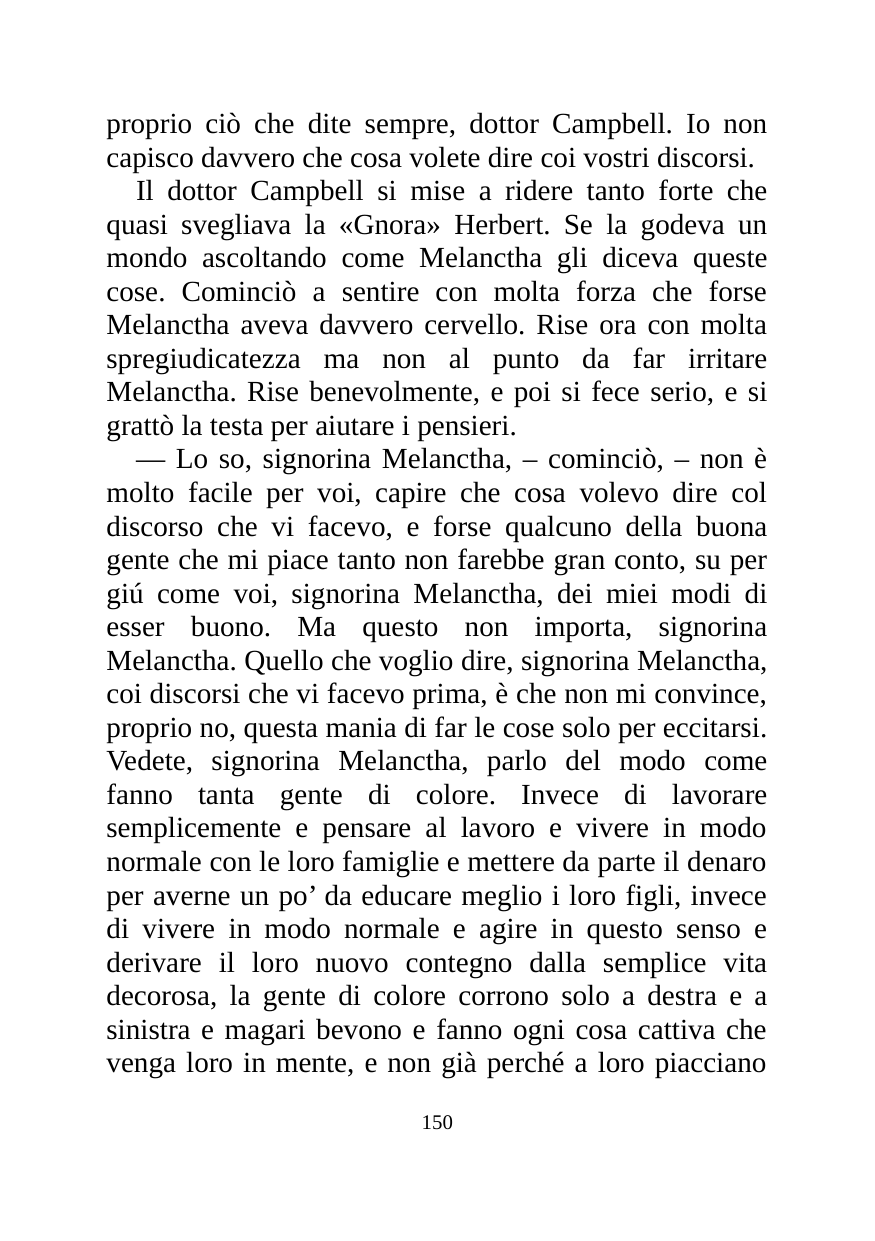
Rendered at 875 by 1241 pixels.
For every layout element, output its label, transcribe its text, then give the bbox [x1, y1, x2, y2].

text Il dottor Campbell si mise a ridere tanto forte che quasi svegliava la «Gnora» Herbert. Se la godeva un mondo ascoltando come Melanctha gli diceva queste cose. Cominciò a sentire con molta forza che forse Melanctha aveva davvero cervello. Rise ora con molta spregiudicatezza ma non al punto da far irritare Melanctha. Rise benevolmente, e poi si fece serio, e si grattò la testa per aiutare i pensieri. [106, 173, 768, 442]
text — Lo so, signorina Melanctha, – cominciò, – non è molto facile per voi, capire che cosa volevo dire col discorso che vi facevo, e forse qualcuno della buona gente che mi piace tanto non farebbe gran conto, su per giú come voi, signorina Melanctha, dei miei modi di esser buono. Ma questo non importa, signorina Melanctha. Quello che voglio dire, signorina Melanctha, coi discorsi che vi facevo prima, è che non mi convince, proprio no, questa mania di far le cose solo per eccitarsi. Vedete, signorina Melanctha, parlo del modo come fanno tanta gente di colore. Invece di lavorare semplicemente e pensare al lavoro e vivere in modo normale con le loro famiglie e mettere da parte il denaro per averne un po’ da educare meglio i loro figli, invece di vivere in modo normale e agire in questo senso e derivare il loro nuovo contegno dalla semplice vita decorosa, la gente di colore corrono solo a destra e a sinistra e magari bevono e fanno ogni cosa cattiva che venga loro in mente, e non già perché a loro piacciano [106, 442, 768, 1079]
text proprio ciò che dite sempre, dottor Campbell. Io non capisco davvero che cosa volete dire coi vostri discorsi. [106, 106, 768, 173]
